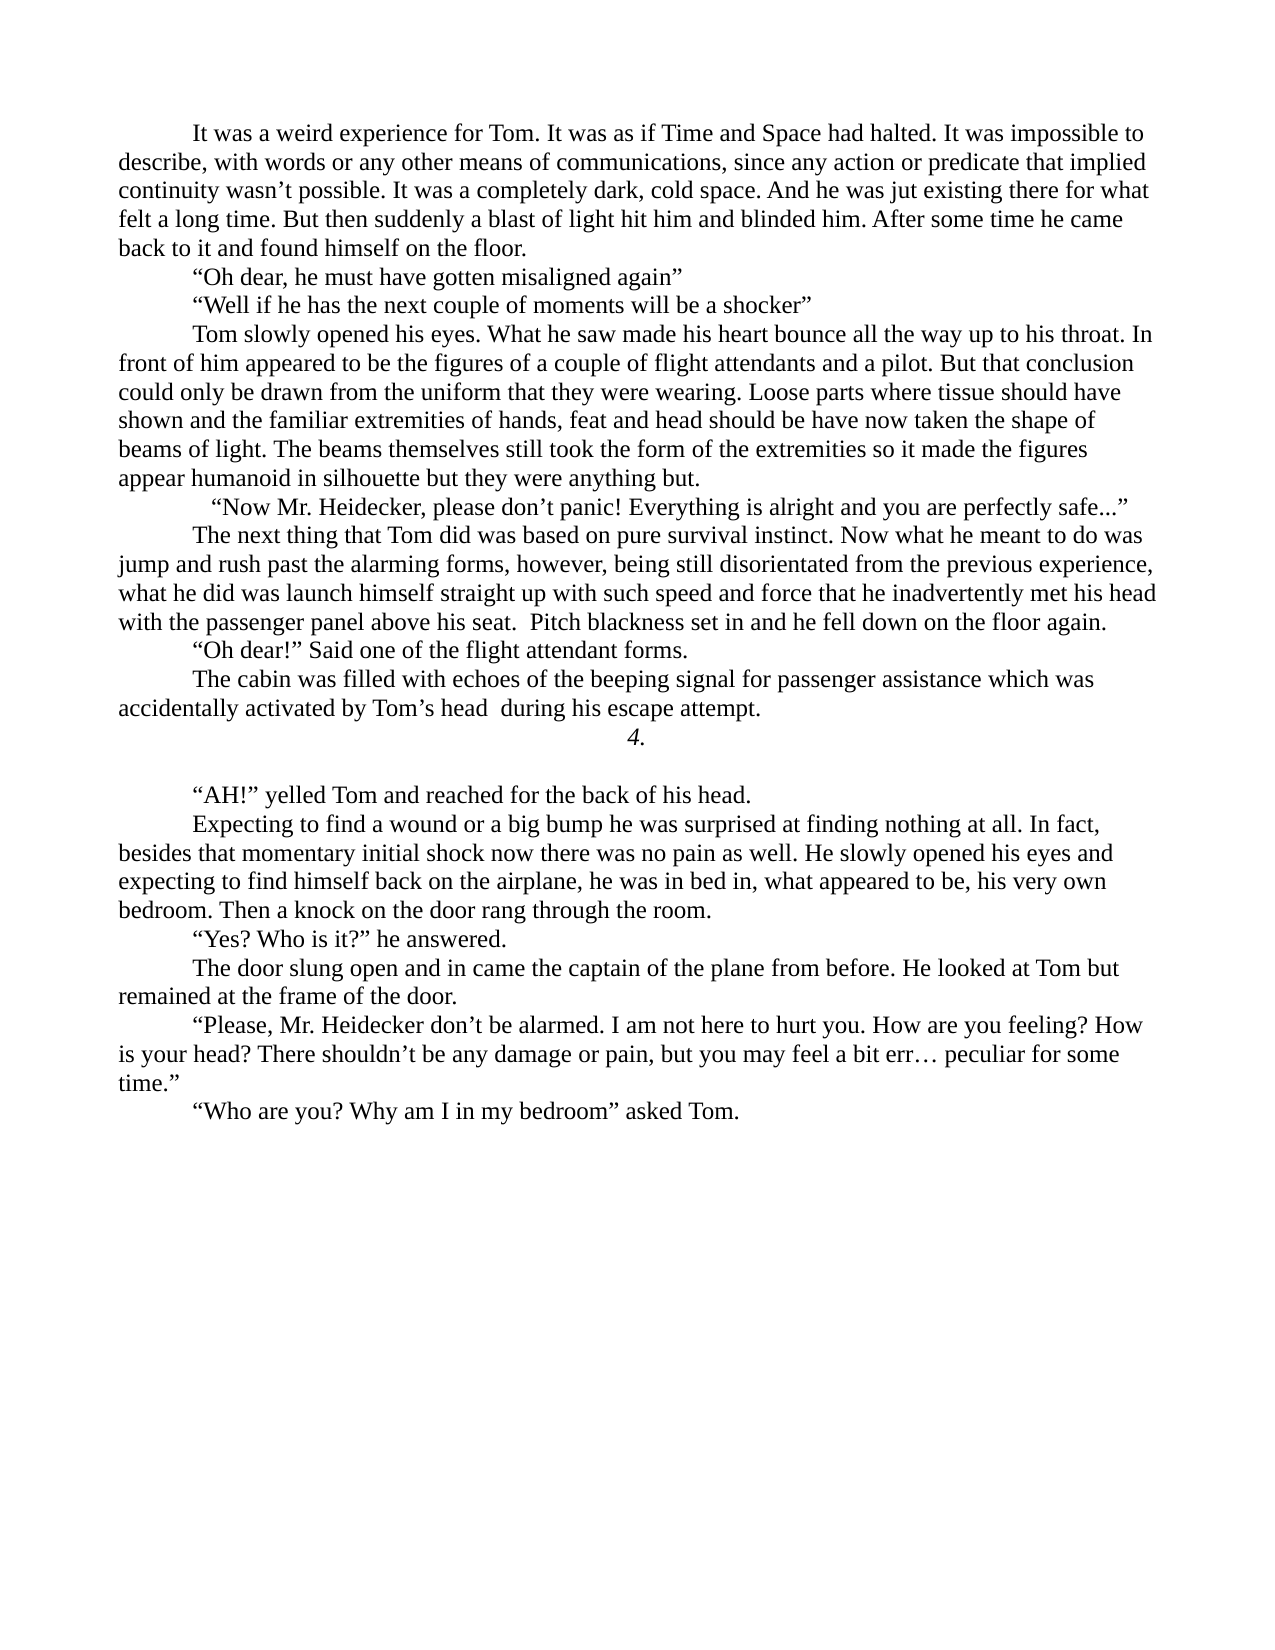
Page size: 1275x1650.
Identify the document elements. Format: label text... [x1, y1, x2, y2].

text “AH!” yelled Tom and reached for the back of his head. [118, 780, 1157, 809]
text “Well if he has the next couple of moments will be a shocker” [118, 291, 1157, 319]
text “Oh dear, he must have gotten misaligned again” [118, 262, 1157, 291]
text “Who are you? Why am I in my bedroom” asked Tom. [118, 1096, 1157, 1125]
text It was a weird experience for Tom. It was as if Time and Space had halted. It was impossible to describe, with words or any other means of communications, since any action or predicate that implied continuity wasn’t possible. It was a completely dark, cold space. And he was jut existing there for what felt a long time. But then suddenly a blast of light hit him and blinded him. After some time he came back to it and found himself on the floor. [118, 118, 1157, 262]
text The door slung open and in came the captain of the plane from before. He looked at Tom but remained at the frame of the door. [118, 953, 1157, 1010]
text “Now Mr. Heidecker, please don’t panic! Everything is alright and you are perfectly safe...” [118, 492, 1157, 521]
text “Yes? Who is it?” he answered. [118, 924, 1157, 953]
text “Please, Mr. Heidecker don’t be alarmed. I am not here to hurt you. How are you feeling? How is your head? There shouldn’t be any damage or pain, but you may feel a bit err… peculiar for some time.” [118, 1010, 1157, 1096]
text “Oh dear!” Said one of the flight attendant forms. [118, 636, 1157, 664]
text The cabin was filled with echoes of the beeping signal for passenger assistance which was accidentally activated by Tom’s head during his escape attempt. [118, 664, 1157, 722]
text The next thing that Tom did was based on pure survival instinct. Now what he meant to do was jump and rush past the alarming forms, however, being still disorientated from the previous experience, what he did was launch himself straight up with such speed and force that he inadvertently met his head with the passenger panel above his seat. Pitch blackness set in and he fell down on the floor again. [118, 521, 1157, 636]
text Expecting to find a wound or a big bump he was surprised at finding nothing at all. In fact, besides that momentary initial shock now there was no pain as well. He slowly opened his eyes and expecting to find himself back on the airplane, he was in bed in, what appeared to be, his very own bedroom. Then a knock on the door rang through the room. [118, 809, 1157, 924]
text Tom slowly opened his eyes. What he saw made his heart bounce all the way up to his throat. In front of him appeared to be the figures of a couple of flight attendants and a pilot. But that conclusion could only be drawn from the uniform that they were wearing. Loose parts where tissue should have shown and the familiar extremities of hands, feat and head should be have now taken the shape of beams of light. The beams themselves still took the form of the extremities so it made the figures appear humanoid in silhouette but they were anything but. [118, 319, 1157, 492]
text 4. [177, 722, 1098, 751]
